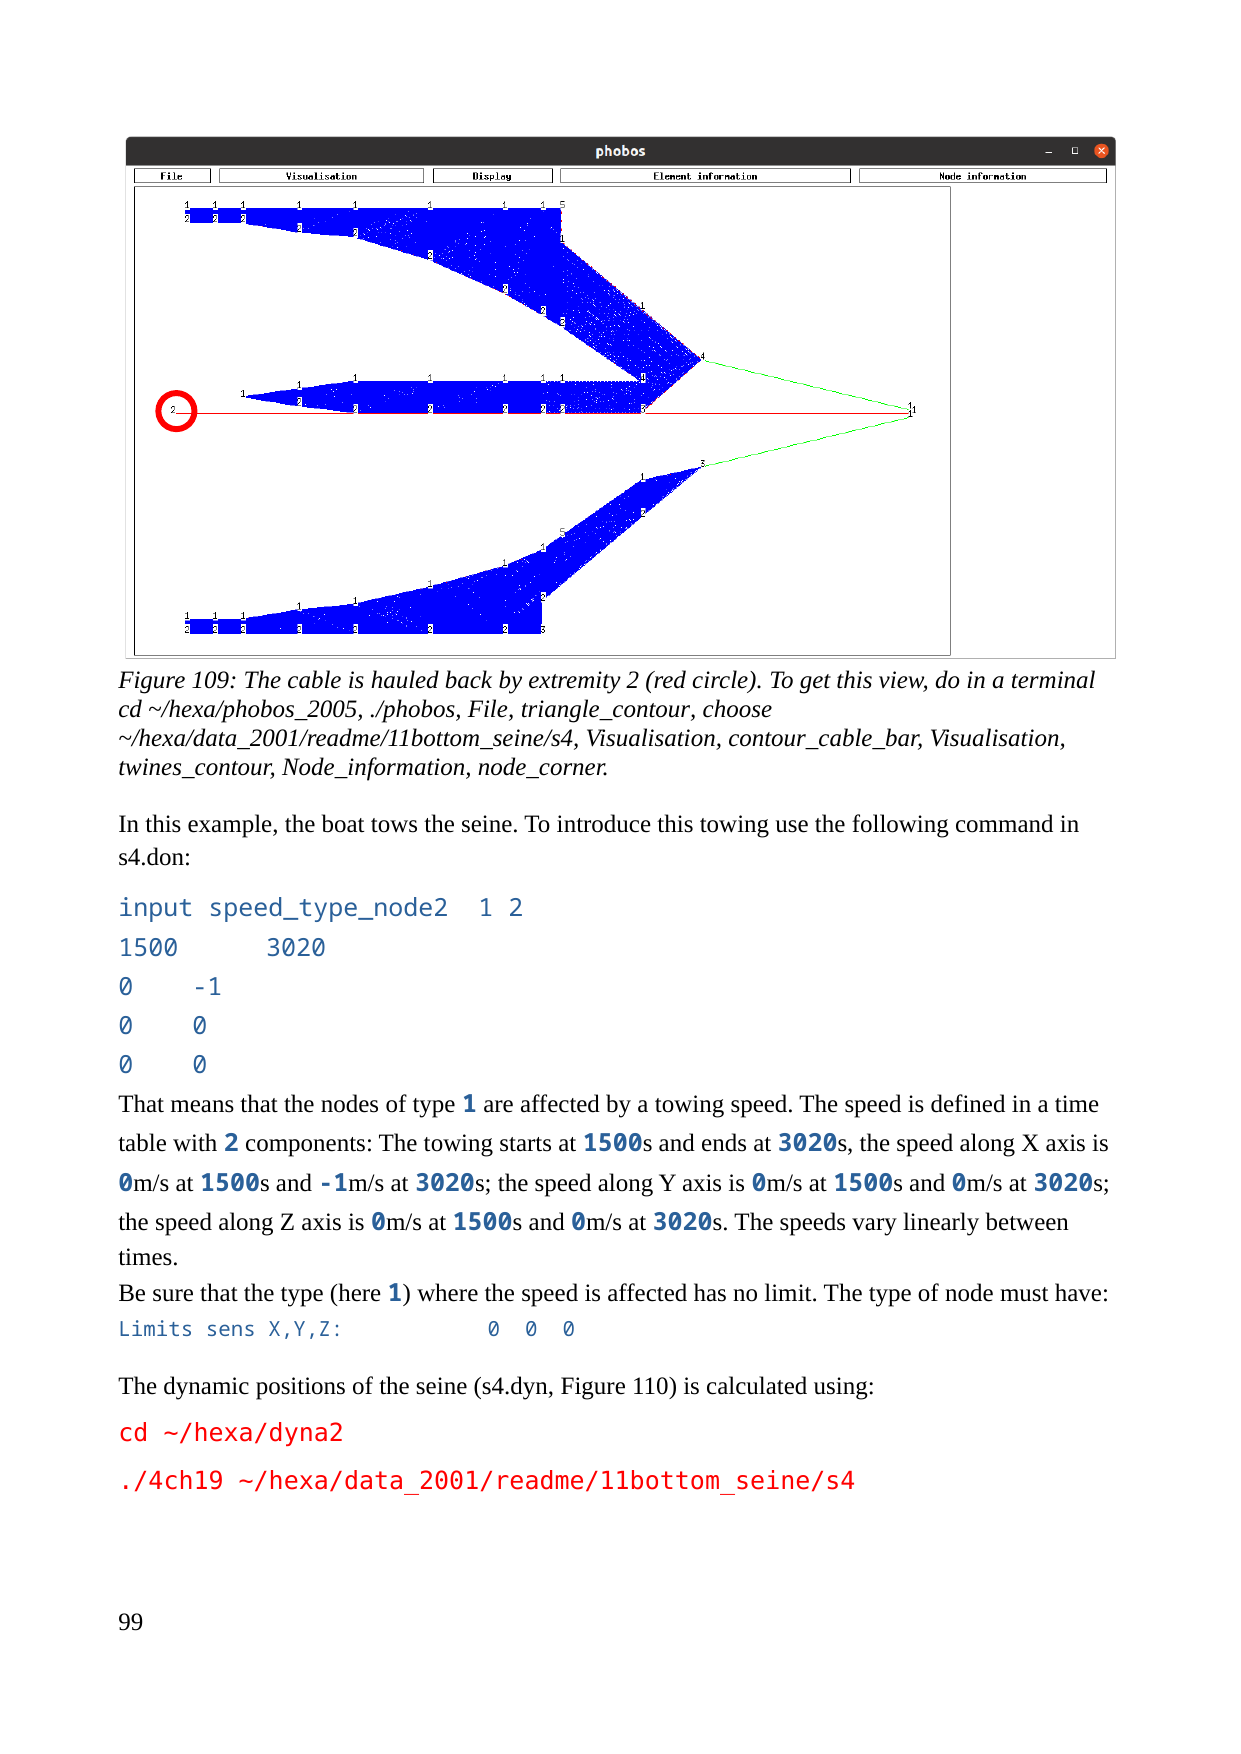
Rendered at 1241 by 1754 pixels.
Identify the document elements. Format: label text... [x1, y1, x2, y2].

picture [118, 130, 1123, 666]
text In this example, the boat tows the seine. To introduce this towing use the following command in s4.don: [118, 809, 1122, 871]
text cd ~/hexa/dyna2 [118, 1418, 1122, 1447]
text The dynamic positions of the seine (s4.dyn, Figure 110) is calculated using: [118, 1371, 1122, 1399]
text 0 0 [118, 1007, 1122, 1042]
text ./4ch19 ~/hexa/data_2001/readme/11bottom_seine/s4 [118, 1466, 1122, 1496]
text 0 -1 [118, 968, 1122, 1002]
text Figure 109: The cable is hauled back by extremity 2 (red circle). To get this view, do in a terminal cd ~/hexa/phobos_2005, ./phobos, File, triangle_contour, choose ~/hexa/data_2001/readme/11bottom_seine/s4, Visualisation, contour_cable_bar, Visualisation, twines_contour, Node_information, node_corner. [118, 666, 1122, 781]
text Limits sens X,Y,Z: 0 0 0 [118, 1314, 1122, 1342]
text Be sure that the type (here 1) where the speed is affected has no limit. The type of node must have: [118, 1275, 1122, 1309]
text 0 0 [118, 1047, 1122, 1081]
text 1500 3020 [118, 929, 1122, 963]
text input speed_type_node2 1 2 [118, 890, 1122, 924]
text That means that the nodes of type 1 are affected by a towing speed. The speed is defined in a time table with 2 components: The towing starts at 1500s and ends at 3020s, the speed along X axis is 0m/s at 1500s and -1m/s at 3020s; the speed along Y axis is 0m/s at 1500s and 0m/s at 3020s; the speed along Z axis is 0m/s at 1500s and 0m/s at 3020s. The speeds vary linearly between times. [118, 1086, 1122, 1270]
